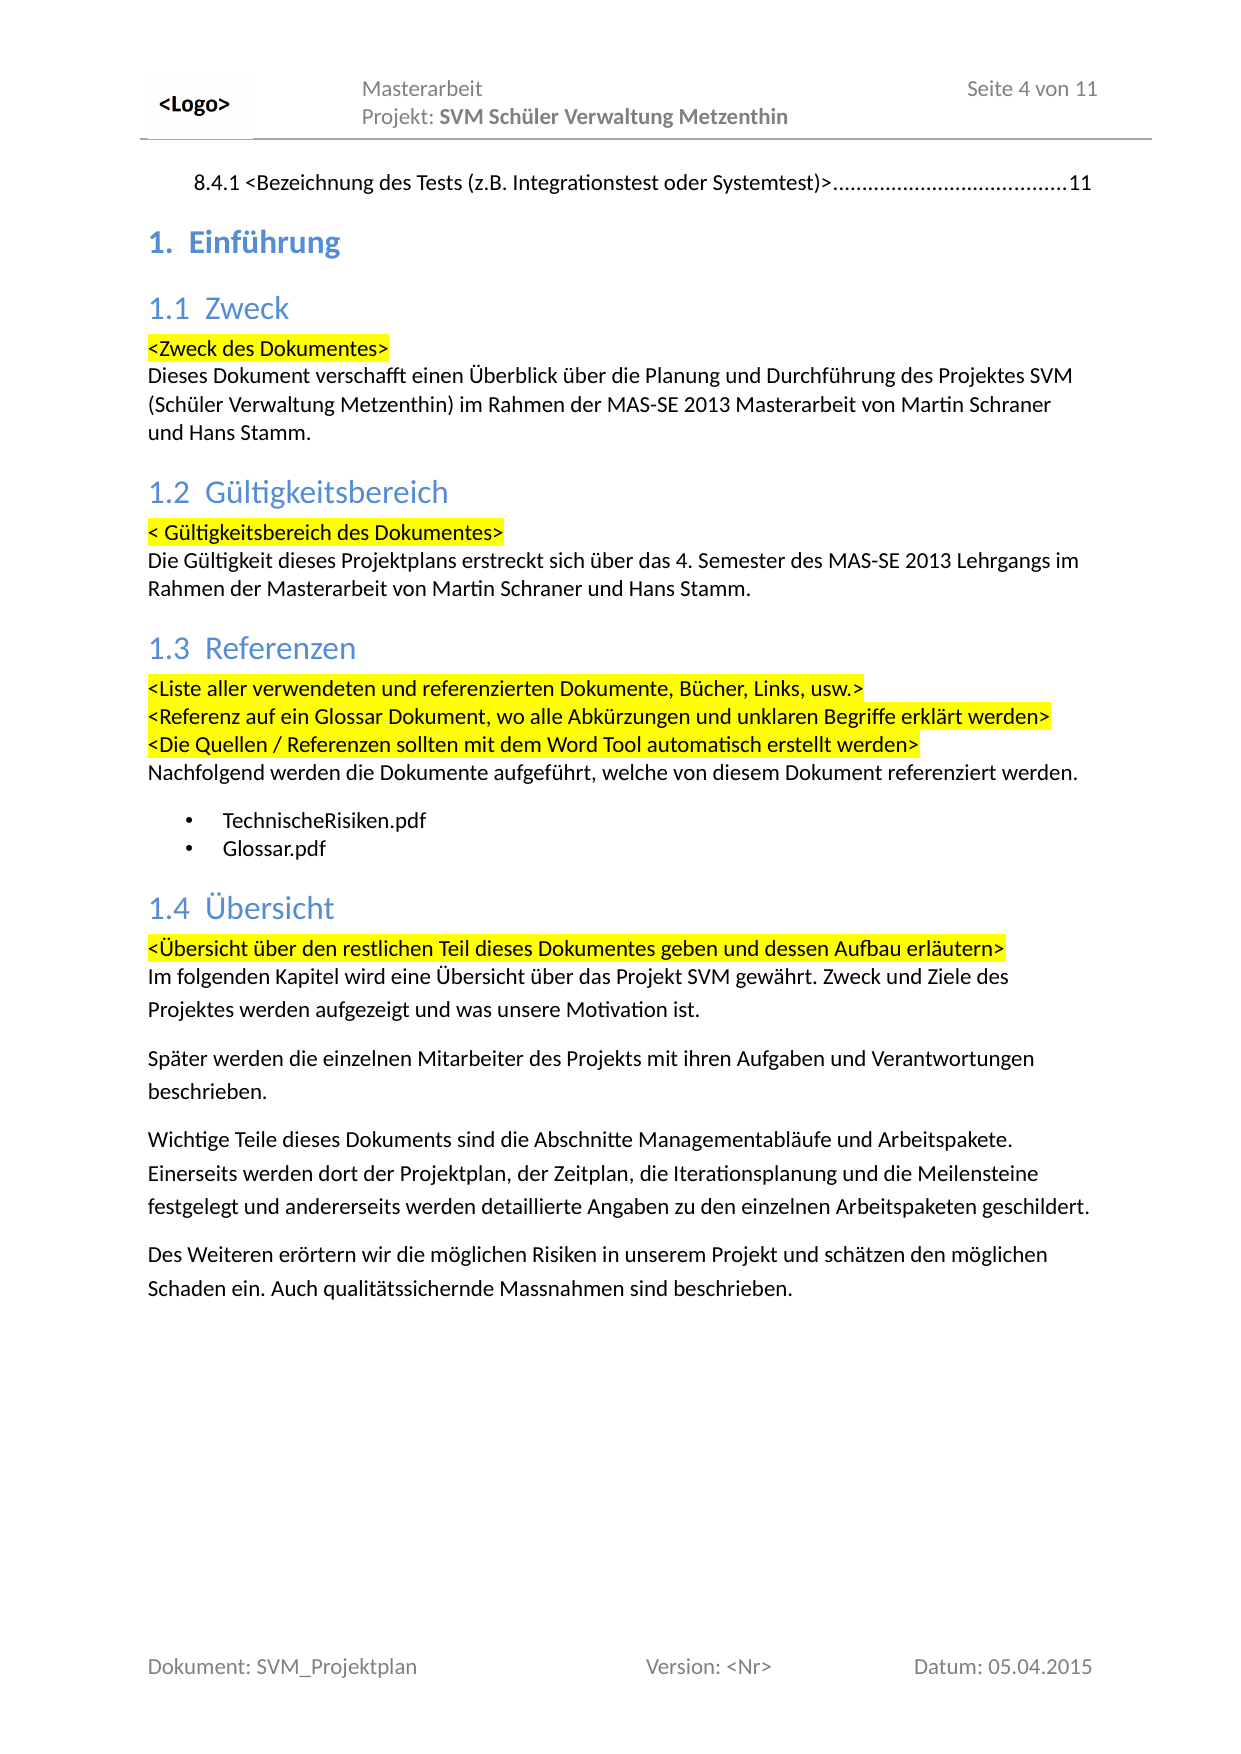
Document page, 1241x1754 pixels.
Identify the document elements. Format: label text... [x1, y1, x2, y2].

text <Zweck des Dokumentes> [148, 334, 1093, 362]
text Nachfolgend werden die Dokumente aufgeführt, welche von diesem Dokument referenziert werden. [148, 758, 1093, 786]
picture [147, 73, 254, 139]
subtitle Referenzen [148, 627, 1093, 667]
text Wichtige Teile dieses Dokuments sind die Abschnitte Managementabläufe und Arbeitspakete. Einerseits werden dort der Projektplan, der Zeitplan, die Iterationsplanung und die Meilensteine festgelegt und andererseits werden detaillierte Angaben zu den einzelnen Arbeitspaketen geschildert. [148, 1125, 1093, 1220]
text <Liste aller verwendeten und referenzierten Dokumente, Bücher, Links, usw.> [148, 674, 1093, 702]
text Später werden die einzelnen Mitarbeiter des Projekts mit ihren Aufgaben und Verantwortungen beschrieben. [148, 1044, 1093, 1105]
text 8.4.1 <Bezeichnung des Tests (z.B. Integrationstest oder Systemtest)> 11 [193, 168, 1093, 196]
text Im folgenden Kapitel wird eine Übersicht über das Projekt SVM gewährt. Zweck und Ziele des Projektes werden aufgezeigt und was unsere Motivation ist. [148, 962, 1093, 1023]
subtitle Zweck [148, 287, 1093, 327]
list Glossar.pdf [185, 834, 1093, 862]
subtitle Übersicht [148, 887, 1093, 928]
text <Übersicht über den restlichen Teil dieses Dokumentes geben und dessen Aufbau erläutern> [148, 934, 1093, 962]
text Dieses Dokument verschafft einen Überblick über die Planung und Durchführung des Projektes SVM (Schüler Verwaltung Metzenthin) im Rahmen der MAS-SE 2013 Masterarbeit von Martin Schraner und Hans Stamm. [148, 362, 1093, 446]
text <Die Quellen / Referenzen sollten mit dem Word Tool automatisch erstellt werden> [148, 730, 1093, 758]
subtitle Einführung [148, 221, 1093, 262]
text Des Weiteren erörtern wir die möglichen Risiken in unserem Projekt und schätzen den möglichen Schaden ein. Auch qualitätssichernde Massnahmen sind beschrieben. [148, 1241, 1093, 1302]
subtitle Gültigkeitsbereich [148, 471, 1093, 511]
list TechnischeRisiken.pdf [185, 806, 1093, 834]
text <Referenz auf ein Glossar Dokument, wo alle Abkürzungen und unklaren Begriffe erklärt werden> [148, 702, 1093, 730]
text Die Gültigkeit dieses Projektplans erstreckt sich über das 4. Semester des MAS-SE 2013 Lehrgangs im Rahmen der Masterarbeit von Martin Schraner und Hans Stamm. [148, 546, 1093, 602]
text < Gültigkeitsbereich des Dokumentes> [148, 518, 1093, 546]
